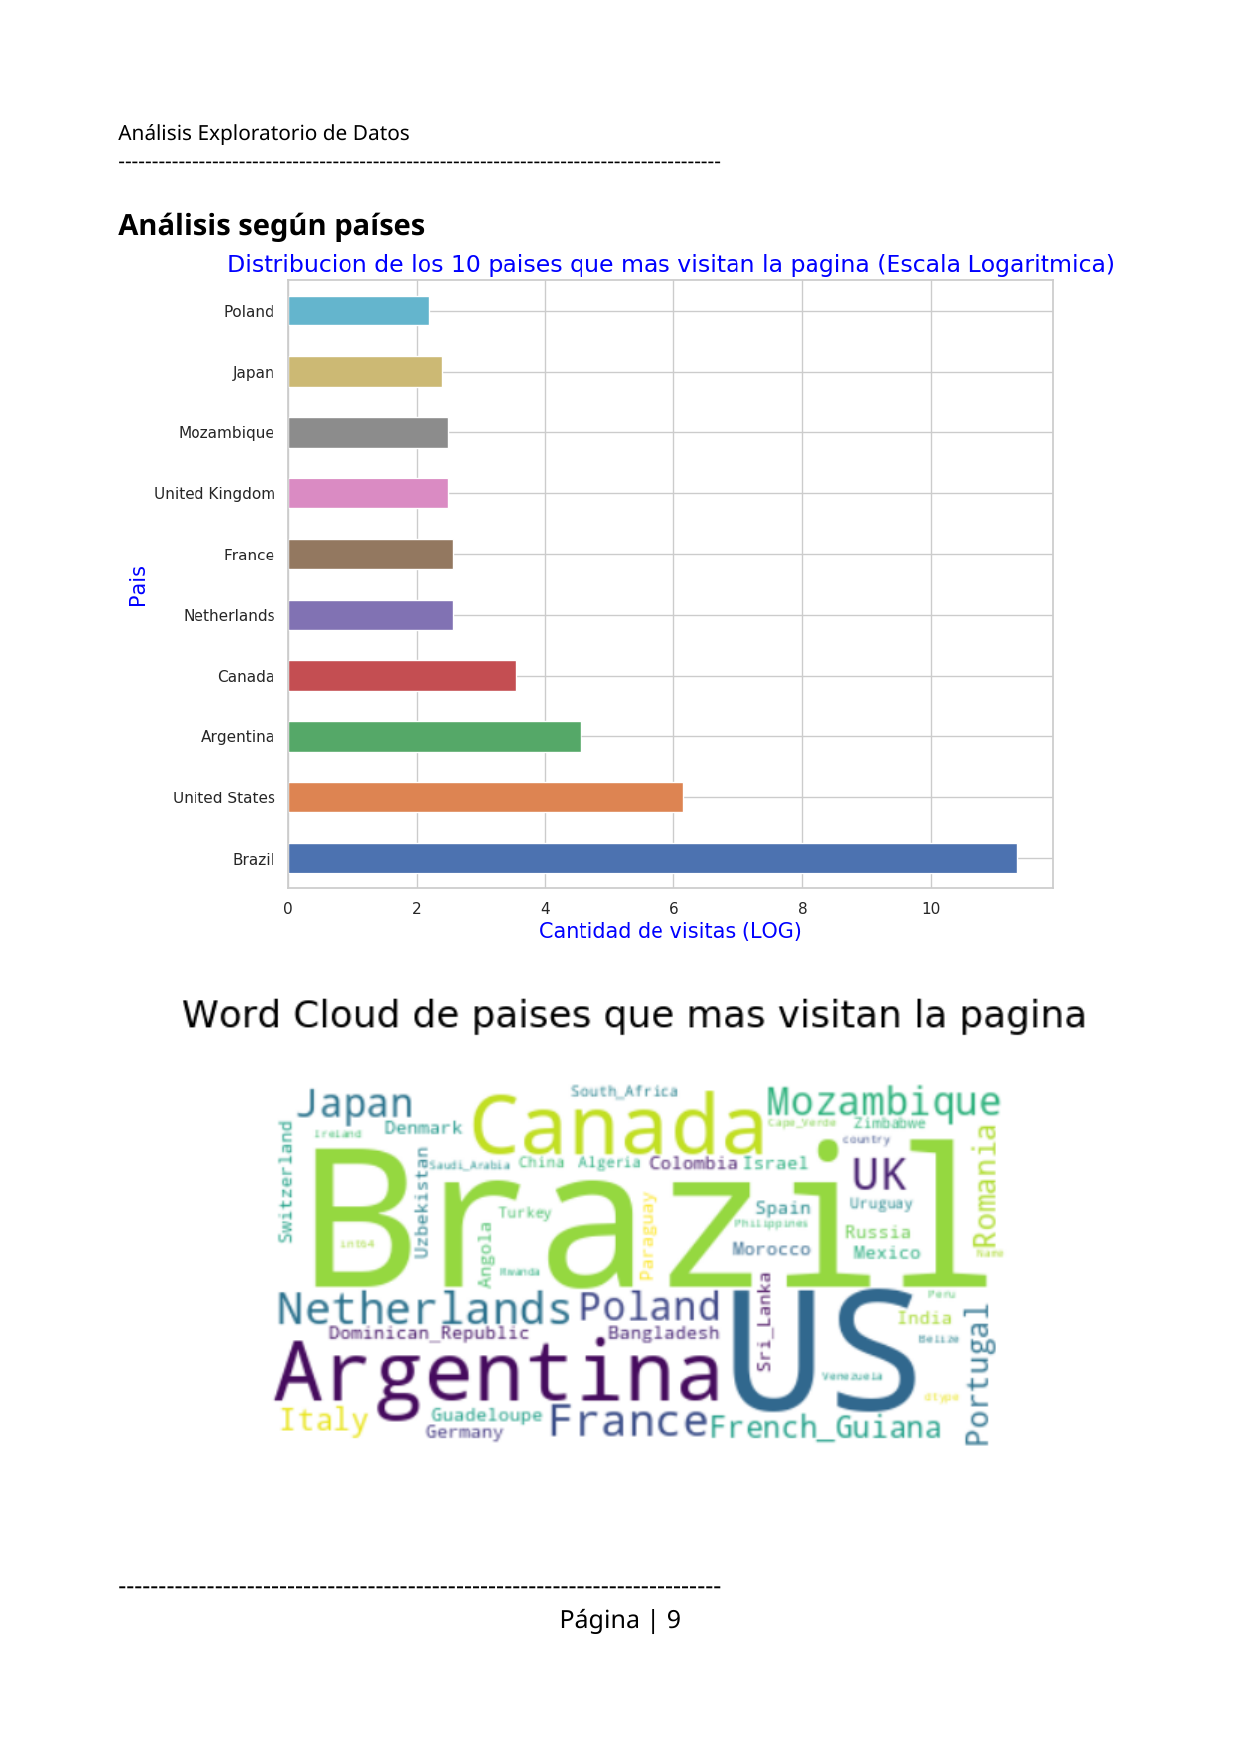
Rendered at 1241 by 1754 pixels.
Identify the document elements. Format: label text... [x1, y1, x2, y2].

picture [118, 244, 1123, 951]
picture [167, 984, 1113, 1512]
subtitle Análisis según países [118, 204, 1122, 244]
